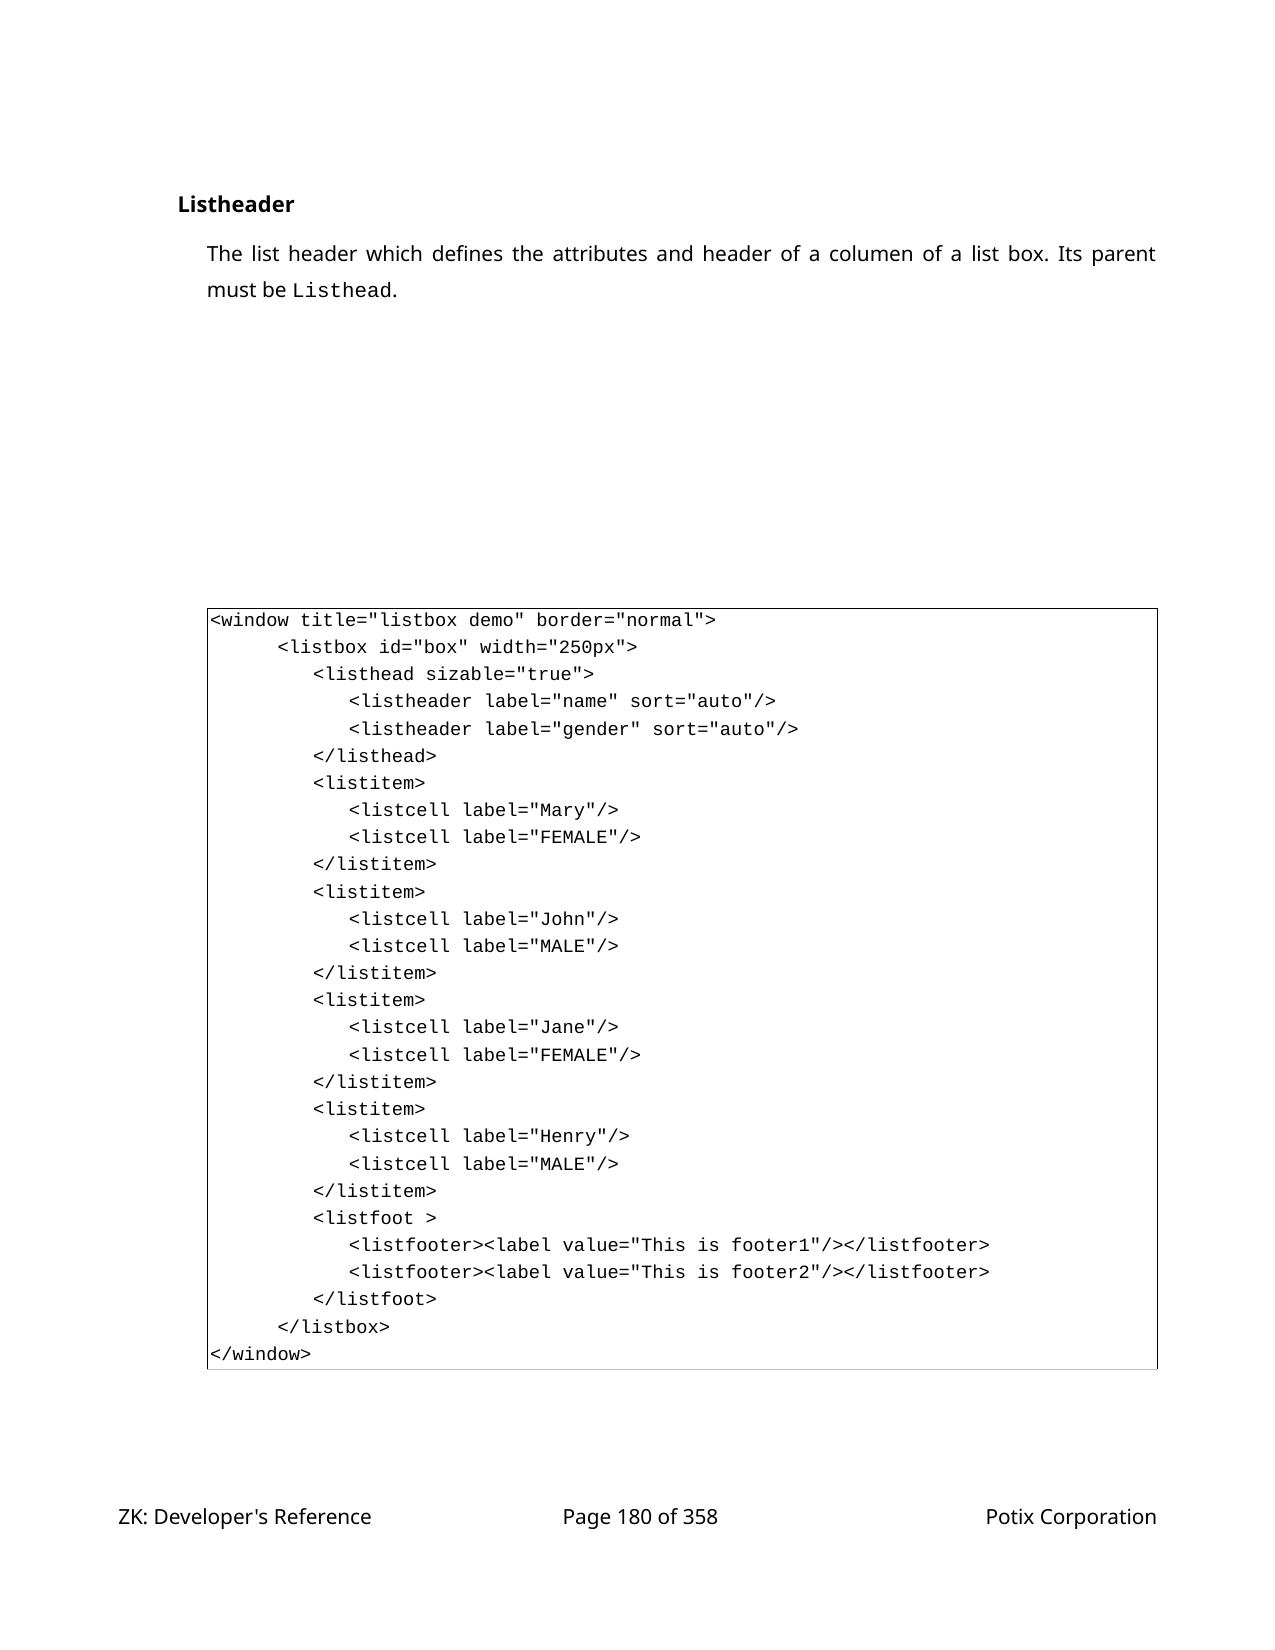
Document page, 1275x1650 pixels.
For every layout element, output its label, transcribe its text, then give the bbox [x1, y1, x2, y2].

text <listcell label="John"/> [208, 907, 1157, 931]
text </listitem> [208, 1070, 1157, 1094]
text </listitem> [208, 1178, 1157, 1203]
text </listfoot> [208, 1287, 1157, 1312]
text The list header which defines the attributes and header of a columen of a list box. Its parent must be Listhead. [207, 239, 1157, 303]
text </window> [208, 1342, 1157, 1369]
text <listfoot > [208, 1206, 1157, 1230]
text <listcell label="Mary"/> [208, 798, 1157, 822]
text <listcell label="MALE"/> [208, 1151, 1157, 1176]
text <listfooter><label value="This is footer2"/></listfooter> [208, 1260, 1157, 1284]
text <listcell label="Henry"/> [208, 1124, 1157, 1148]
text <listitem> [208, 879, 1157, 904]
text <listheader label="gender" sort="auto"/> [208, 716, 1157, 741]
text <listbox id="box" width="250px"> [208, 635, 1157, 659]
text <listitem> [208, 771, 1157, 795]
text <listcell label="MALE"/> [208, 934, 1157, 958]
text </listbox> [208, 1314, 1157, 1339]
text </listitem> [208, 961, 1157, 985]
text <listcell label="Jane"/> [208, 1015, 1157, 1040]
text <listhead sizable="true"> [208, 662, 1157, 686]
text <listcell label="FEMALE"/> [208, 825, 1157, 849]
text </listitem> [208, 852, 1157, 877]
text </listhead> [208, 743, 1157, 768]
text <listitem> [208, 1097, 1157, 1121]
text <listfooter><label value="This is footer1"/></listfooter> [208, 1233, 1157, 1257]
text <window title="listbox demo" border="normal"> [208, 609, 1157, 632]
text <listitem> [208, 988, 1157, 1012]
text <listcell label="FEMALE"/> [208, 1043, 1157, 1067]
text <listheader label="name" sort="auto"/> [208, 689, 1157, 713]
subtitle Listheader [177, 189, 1157, 219]
